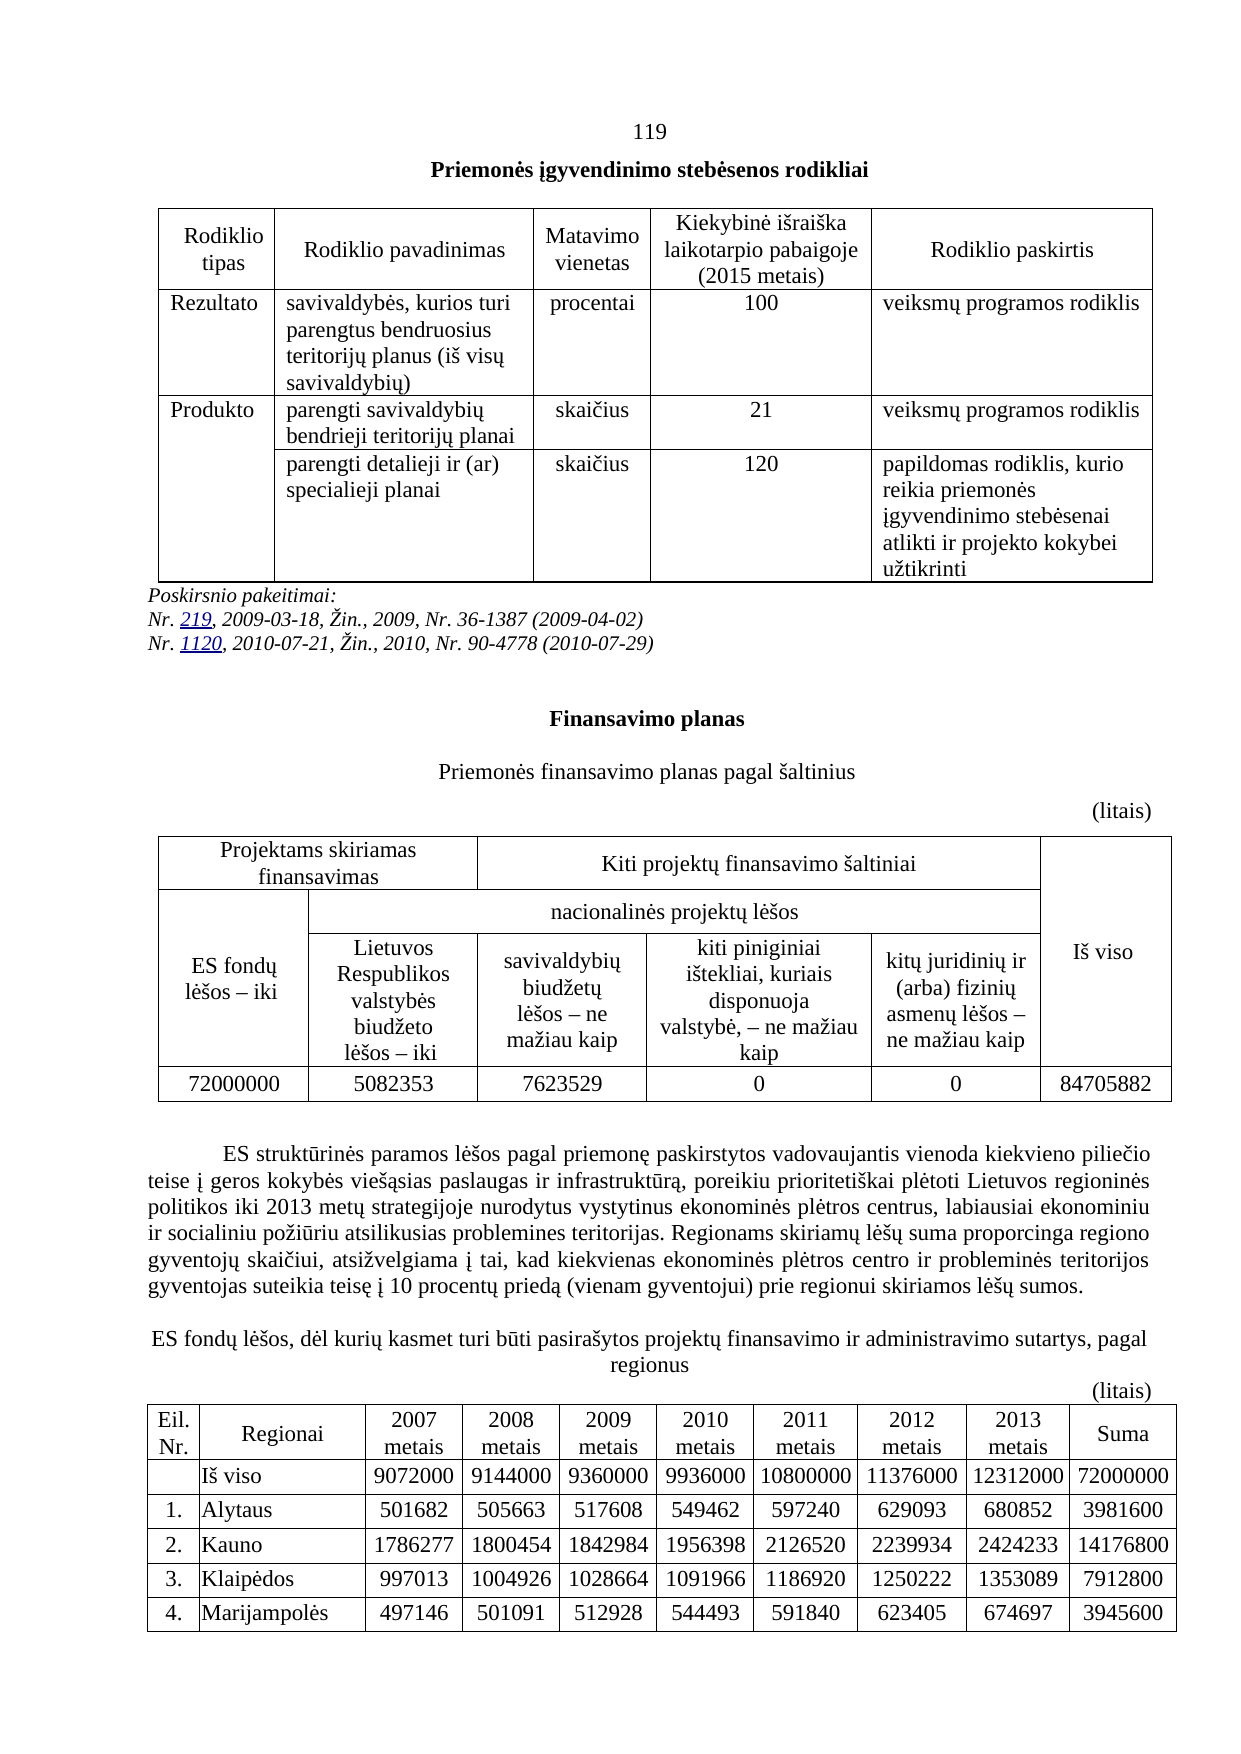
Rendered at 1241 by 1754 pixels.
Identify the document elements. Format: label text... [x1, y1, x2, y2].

table_cell parengti savivaldybių bendrieji teritorijų planai [275, 396, 533, 449]
table_cell 1842984 [560, 1529, 656, 1562]
table_cell 3981600 [1070, 1495, 1176, 1528]
table_cell 517608 [560, 1495, 656, 1528]
text ES struktūrinės paramos lėšos pagal priemonę paskirstytos vadovaujantis vienoda kiekvieno piliečio teise į geros kokybės viešąsias paslaugas ir infrastruktūrą, poreikiu prioritetiškai plėtoti Lietuvos regioninės politikos iki 2013 metų strategijoje nurodytus vystytinus ekonominės plėtros centrus, labiausiai ekonominiu ir socialiniu požiūriu atsilikusias problemines teritorijas. Regionams skiriamų lėšų suma proporcinga regiono gyventojų skaičiui, atsižvelgiama į tai, kad kiekvienas ekonominės plėtros centro ir probleminės teritorijos gyventojas suteikia teisę į 10 procentų priedą (vienam gyventojui) prie regionui skiriamos lėšų sumos. [148, 1140, 1152, 1298]
table_cell 100 [651, 290, 871, 395]
table_cell Kauno [200, 1529, 365, 1562]
table_cell 84705882 [1041, 1067, 1171, 1101]
table_cell 12312000 [967, 1460, 1069, 1494]
text Priemonės finansavimo planas pagal šaltinius [148, 758, 1152, 784]
table_cell 497146 [366, 1598, 462, 1631]
table_header Rodiklio tipas [159, 209, 274, 288]
table_cell 2126520 [754, 1529, 857, 1562]
table_cell 7623529 [478, 1067, 646, 1101]
table_cell 623405 [858, 1598, 966, 1631]
table_header Matavimo vienetas [534, 209, 650, 288]
table_cell 1091966 [657, 1564, 753, 1597]
table_cell 2239934 [858, 1529, 966, 1562]
table_cell 501682 [366, 1495, 462, 1528]
table_header 2012 metais [858, 1405, 966, 1459]
table_header Eil. Nr. [148, 1405, 199, 1459]
table_cell Produkto [159, 396, 274, 581]
table_cell 501091 [463, 1598, 559, 1631]
table_cell 1800454 [463, 1529, 559, 1562]
table_cell [148, 1460, 199, 1494]
table_cell 72000000 [1070, 1460, 1176, 1494]
table_cell 1956398 [657, 1529, 753, 1562]
text (litais) [148, 1378, 1152, 1404]
table_cell 1186920 [754, 1564, 857, 1597]
table_cell 597240 [754, 1495, 857, 1528]
table_cell 7912800 [1070, 1564, 1176, 1597]
table_cell 629093 [858, 1495, 966, 1528]
table_header Rodiklio paskirtis [872, 209, 1152, 288]
table_cell 674697 [967, 1598, 1069, 1631]
text Priemonės įgyvendinimo stebėsenos rodikliai [148, 156, 1152, 182]
table_cell 591840 [754, 1598, 857, 1631]
table_cell 1004926 [463, 1564, 559, 1597]
table_cell 505663 [463, 1495, 559, 1528]
table_cell 0 [872, 1067, 1040, 1101]
table_cell veiksmų programos rodiklis [872, 396, 1152, 449]
table_header Suma [1070, 1405, 1176, 1459]
table_cell 4. [148, 1598, 199, 1631]
table_cell 21 [651, 396, 871, 449]
table_cell 2. [148, 1529, 199, 1562]
table_cell 11376000 [858, 1460, 966, 1494]
text Poskirsnio pakeitimai: [148, 582, 1152, 607]
table_cell kiti piniginiai ištekliai, kuriais disponuoja valstybė, – ne mažiau kaip [647, 934, 871, 1066]
table_cell 1. [148, 1495, 199, 1528]
table_header 2008 metais [463, 1405, 559, 1459]
table_cell 5082353 [309, 1067, 477, 1101]
table_cell Marijampolės [200, 1598, 365, 1631]
table_cell ES fondų lėšos – iki [159, 890, 308, 1066]
table_cell Klaipėdos [200, 1564, 365, 1597]
table_cell savivaldybių biudžetų lėšos – ne mažiau kaip [478, 934, 646, 1066]
table_cell Lietuvos Respublikos valstybės biudžeto lėšos – iki [309, 934, 477, 1066]
table_cell 3. [148, 1564, 199, 1597]
table_cell savivaldybės, kurios turi parengtus bendruosius teritorijų planus (iš visų savivaldybių) [275, 290, 533, 395]
table_header 2009 metais [560, 1405, 656, 1459]
table_header Kiti projektų finansavimo šaltiniai [478, 837, 1040, 889]
table_cell parengti detalieji ir (ar) specialieji planai [275, 450, 533, 581]
table_cell 1353089 [967, 1564, 1069, 1597]
table_cell 1250222 [858, 1564, 966, 1597]
table_cell 549462 [657, 1495, 753, 1528]
table_cell 9360000 [560, 1460, 656, 1494]
table_cell 10800000 [754, 1460, 857, 1494]
table_cell 997013 [366, 1564, 462, 1597]
table_header Kiekybinė išraiška laikotarpio pabaigoje (2015 metais) [651, 209, 871, 288]
table_header 2011 metais [754, 1405, 857, 1459]
table_header Rodiklio pavadinimas [275, 209, 533, 288]
text Finansavimo planas [148, 705, 1152, 731]
table_cell papildomas rodiklis, kurio reikia priemonės įgyvendinimo stebėsenai atlikti ir projekto kokybei užtikrinti [872, 450, 1152, 581]
table_header Iš viso [1041, 837, 1171, 1066]
table_header Projektams skiriamas finansavimas [159, 837, 477, 889]
table_cell skaičius [534, 450, 650, 581]
table_cell procentai [534, 290, 650, 395]
table_cell veiksmų programos rodiklis [872, 290, 1152, 395]
table_cell 9072000 [366, 1460, 462, 1494]
table_header Regionai [200, 1405, 365, 1459]
table_cell 1028664 [560, 1564, 656, 1597]
table_cell 9936000 [657, 1460, 753, 1494]
table_cell Iš viso [200, 1460, 365, 1494]
text ES fondų lėšos, dėl kurių kasmet turi būti pasirašytos projektų finansavimo ir administravimo sutartys, pagal regionus [148, 1325, 1152, 1378]
table_cell skaičius [534, 396, 650, 449]
text (litais) [148, 797, 1152, 823]
table_cell 9144000 [463, 1460, 559, 1494]
table_cell 2424233 [967, 1529, 1069, 1562]
table_cell nacionalinės projektų lėšos [309, 890, 1040, 933]
table_cell Alytaus [200, 1495, 365, 1528]
table_cell 14176800 [1070, 1529, 1176, 1562]
table_header 2010 metais [657, 1405, 753, 1459]
table_header 2007 metais [366, 1405, 462, 1459]
text Nr. 219, 2009-03-18, Žin., 2009, Nr. 36-1387 (2009-04-02) [148, 607, 1152, 631]
table_cell 680852 [967, 1495, 1069, 1528]
table_cell kitų juridinių ir (arba) fizinių asmenų lėšos – ne mažiau kaip [872, 934, 1040, 1066]
table_cell 512928 [560, 1598, 656, 1631]
table_cell 120 [651, 450, 871, 581]
table_cell 72000000 [159, 1067, 308, 1101]
table_cell 3945600 [1070, 1598, 1176, 1631]
table_cell Rezultato [159, 290, 274, 395]
table_cell 1786277 [366, 1529, 462, 1562]
text Nr. 1120, 2010-07-21, Žin., 2010, Nr. 90-4778 (2010-07-29) [148, 631, 1152, 655]
table_header 2013 metais [967, 1405, 1069, 1459]
table_cell 544493 [657, 1598, 753, 1631]
table_cell 0 [647, 1067, 871, 1101]
